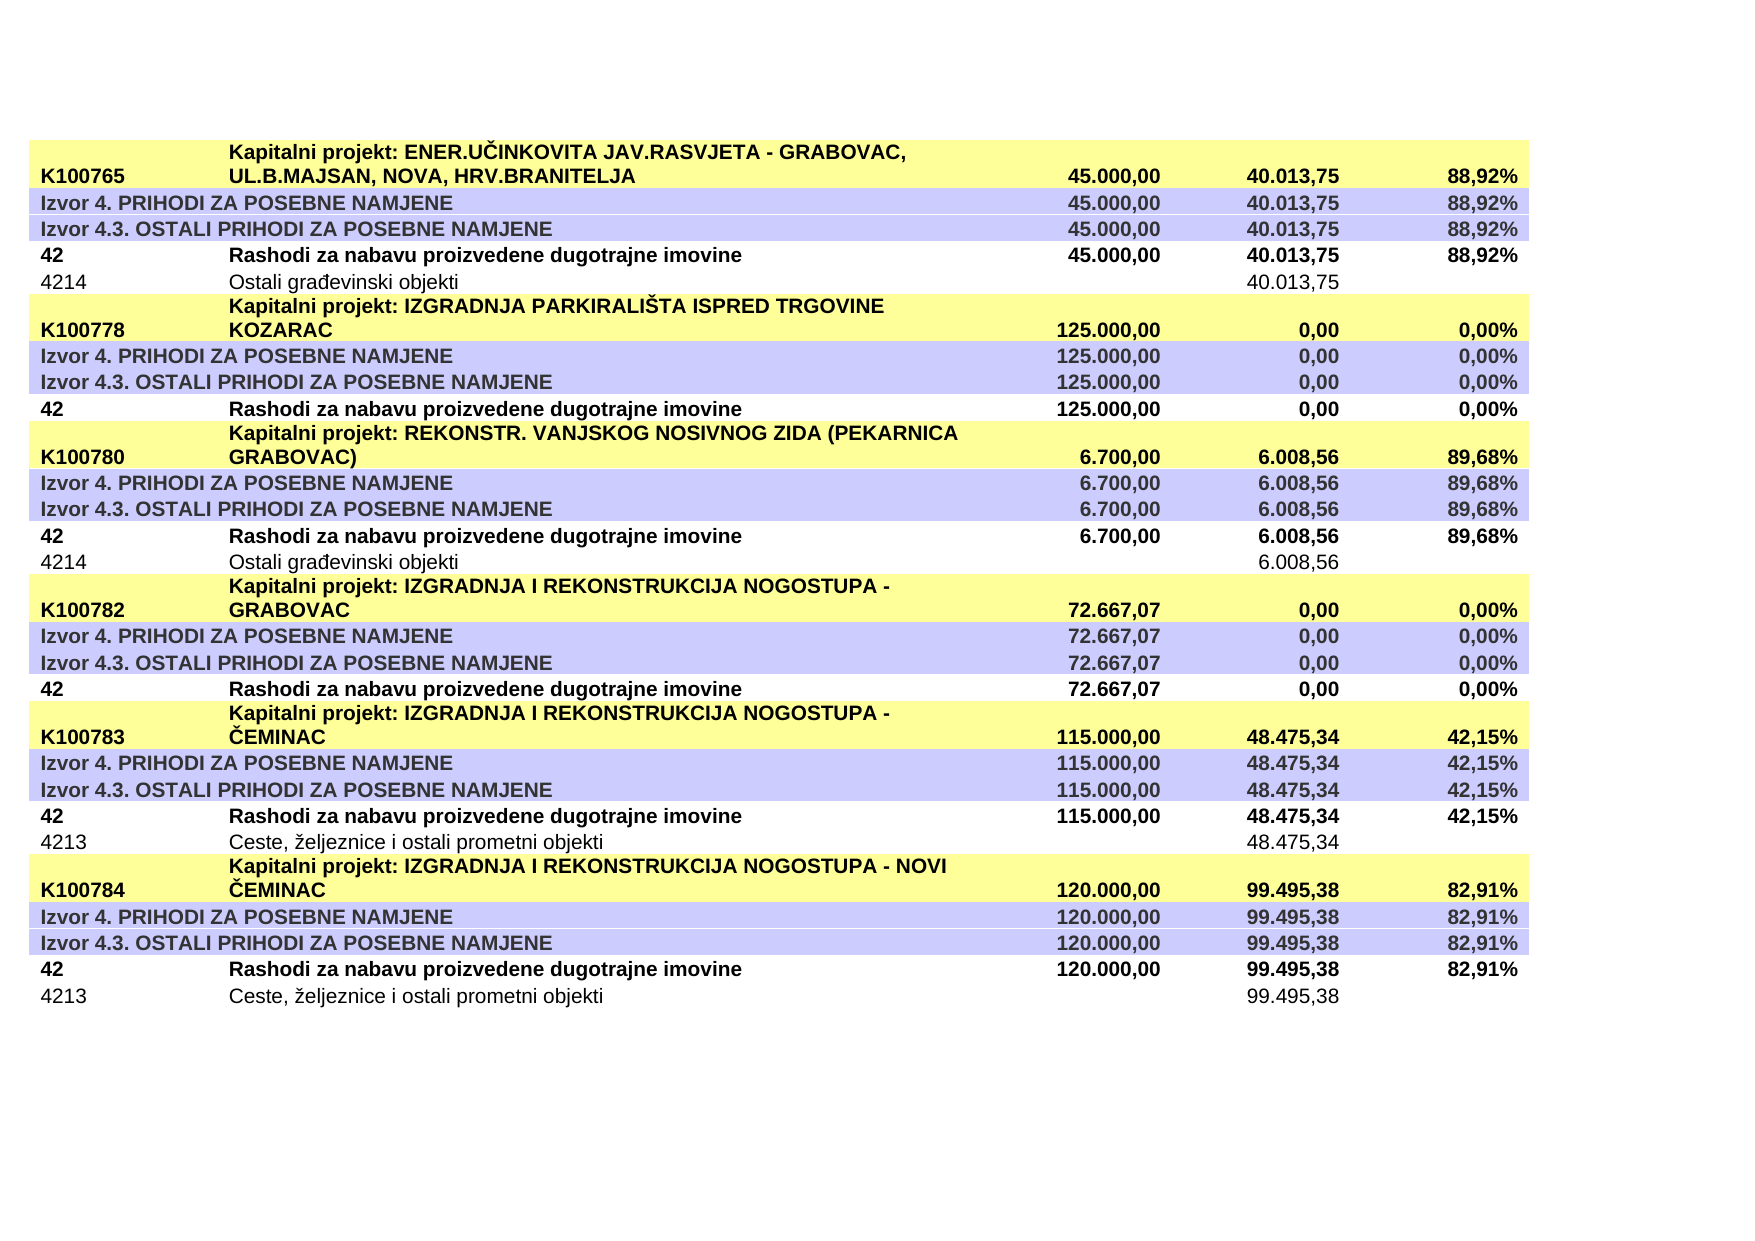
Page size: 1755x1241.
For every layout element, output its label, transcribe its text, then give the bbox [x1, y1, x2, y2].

table_cell 82,91% [1350, 955, 1529, 981]
table_cell [1350, 267, 1529, 293]
table_cell Izvor 4.3. OSTALI PRIHODI ZA POSEBNE NAMJENE [29, 648, 993, 674]
table_cell 0,00% [1350, 648, 1529, 674]
table_cell 42,15% [1350, 749, 1529, 775]
table_cell 6.008,56 [1172, 469, 1350, 495]
table_cell 42 [29, 955, 217, 981]
table_cell K100784 [29, 854, 217, 902]
table_header 45.000,00 [993, 140, 1172, 188]
table_cell Izvor 4.3. OSTALI PRIHODI ZA POSEBNE NAMJENE [29, 775, 993, 801]
table_cell 0,00% [1350, 675, 1529, 701]
table_cell [993, 981, 1172, 1007]
table_cell Izvor 4. PRIHODI ZA POSEBNE NAMJENE [29, 749, 993, 775]
table_cell 42 [29, 675, 217, 701]
table_cell 72.667,07 [993, 648, 1172, 674]
table_cell Rashodi za nabavu proizvedene dugotrajne imovine [217, 521, 993, 547]
table_cell 99.495,38 [1172, 854, 1350, 902]
table_header 40.013,75 [1172, 140, 1350, 188]
table_cell 88,92% [1350, 215, 1529, 241]
table_cell 40.013,75 [1172, 267, 1350, 293]
table_cell Izvor 4. PRIHODI ZA POSEBNE NAMJENE [29, 469, 993, 495]
table_cell Izvor 4. PRIHODI ZA POSEBNE NAMJENE [29, 902, 993, 928]
table_cell 48.475,34 [1172, 775, 1350, 801]
table_cell 88,92% [1350, 188, 1529, 214]
table_cell 6.700,00 [993, 521, 1172, 547]
table_cell [1350, 981, 1529, 1007]
table_cell 82,91% [1350, 929, 1529, 955]
table_cell 42,15% [1350, 701, 1529, 749]
table_cell 4214 [29, 548, 217, 574]
table_cell 99.495,38 [1172, 955, 1350, 981]
table_cell 125.000,00 [993, 368, 1172, 394]
table_cell 42 [29, 801, 217, 828]
table_cell 0,00 [1172, 622, 1350, 648]
table_cell [1350, 828, 1529, 854]
table_cell 120.000,00 [993, 929, 1172, 955]
table_cell 99.495,38 [1172, 929, 1350, 955]
table_cell 125.000,00 [993, 341, 1172, 368]
table_cell 72.667,07 [993, 574, 1172, 622]
table_cell [993, 548, 1172, 574]
table_cell 89,68% [1350, 495, 1529, 521]
table_cell 45.000,00 [993, 188, 1172, 214]
table_cell Ostali građevinski objekti [217, 548, 993, 574]
table_cell 0,00 [1172, 341, 1350, 368]
table_cell Izvor 4.3. OSTALI PRIHODI ZA POSEBNE NAMJENE [29, 368, 993, 394]
table_cell Izvor 4. PRIHODI ZA POSEBNE NAMJENE [29, 188, 993, 214]
table_cell 0,00 [1172, 574, 1350, 622]
table_cell 4213 [29, 828, 217, 854]
table_cell 6.008,56 [1172, 548, 1350, 574]
table_cell 115.000,00 [993, 775, 1172, 801]
table_cell 42 [29, 394, 217, 421]
table_cell 125.000,00 [993, 294, 1172, 341]
table_cell 48.475,34 [1172, 828, 1350, 854]
table_cell 88,92% [1350, 241, 1529, 267]
table_cell 120.000,00 [993, 854, 1172, 902]
table_cell [1350, 548, 1529, 574]
table_cell 40.013,75 [1172, 215, 1350, 241]
table_cell 0,00 [1172, 675, 1350, 701]
table_cell 4214 [29, 267, 217, 293]
table_cell 115.000,00 [993, 749, 1172, 775]
table_cell Ostali građevinski objekti [217, 267, 993, 293]
table_cell K100780 [29, 421, 217, 468]
table_cell 0,00% [1350, 574, 1529, 622]
table_cell Rashodi za nabavu proizvedene dugotrajne imovine [217, 955, 993, 981]
table_cell 0,00% [1350, 622, 1529, 648]
table_cell 99.495,38 [1172, 981, 1350, 1007]
table_cell 42,15% [1350, 775, 1529, 801]
table_cell K100778 [29, 294, 217, 341]
table_cell 82,91% [1350, 854, 1529, 902]
table_cell 48.475,34 [1172, 801, 1350, 828]
table_cell Rashodi za nabavu proizvedene dugotrajne imovine [217, 675, 993, 701]
table_cell 42 [29, 241, 217, 267]
table_cell 6.008,56 [1172, 421, 1350, 468]
table_cell 6.700,00 [993, 469, 1172, 495]
table_header Kapitalni projekt: ENER.UČINKOVITA JAV.RASVJETA - GRABOVAC, UL.B.MAJSAN, NOVA, HRV.BRANITELJA [217, 140, 993, 188]
table_cell Izvor 4. PRIHODI ZA POSEBNE NAMJENE [29, 341, 993, 368]
table_cell Rashodi za nabavu proizvedene dugotrajne imovine [217, 801, 993, 828]
table_cell K100783 [29, 701, 217, 749]
table_cell 72.667,07 [993, 622, 1172, 648]
table_cell Kapitalni projekt: REKONSTR. VANJSKOG NOSIVNOG ZIDA (PEKARNICA GRABOVAC) [217, 421, 993, 468]
table_cell 6.008,56 [1172, 521, 1350, 547]
table_cell 115.000,00 [993, 701, 1172, 749]
table_cell 6.008,56 [1172, 495, 1350, 521]
table_cell Izvor 4. PRIHODI ZA POSEBNE NAMJENE [29, 622, 993, 648]
table_cell 125.000,00 [993, 394, 1172, 421]
table_cell 0,00% [1350, 368, 1529, 394]
table_cell [993, 267, 1172, 293]
table_cell Ceste, željeznice i ostali prometni objekti [217, 828, 993, 854]
table_cell Rashodi za nabavu proizvedene dugotrajne imovine [217, 394, 993, 421]
table_cell 0,00% [1350, 294, 1529, 341]
table_cell 40.013,75 [1172, 188, 1350, 214]
table_cell 45.000,00 [993, 241, 1172, 267]
table_cell Kapitalni projekt: IZGRADNJA PARKIRALIŠTA ISPRED TRGOVINE KOZARAC [217, 294, 993, 341]
table_cell 42 [29, 521, 217, 547]
table_cell 6.700,00 [993, 421, 1172, 468]
table_cell Kapitalni projekt: IZGRADNJA I REKONSTRUKCIJA NOGOSTUPA - NOVI ČEMINAC [217, 854, 993, 902]
table_cell K100782 [29, 574, 217, 622]
table_cell 89,68% [1350, 421, 1529, 468]
table_cell 0,00 [1172, 294, 1350, 341]
table_cell 89,68% [1350, 521, 1529, 547]
table_cell 89,68% [1350, 469, 1529, 495]
table_cell Ceste, željeznice i ostali prometni objekti [217, 981, 993, 1007]
table_cell 0,00% [1350, 341, 1529, 368]
table_header 88,92% [1350, 140, 1529, 188]
table_cell Kapitalni projekt: IZGRADNJA I REKONSTRUKCIJA NOGOSTUPA - GRABOVAC [217, 574, 993, 622]
table_cell 0,00% [1350, 394, 1529, 421]
table_cell Izvor 4.3. OSTALI PRIHODI ZA POSEBNE NAMJENE [29, 929, 993, 955]
table_cell [993, 828, 1172, 854]
table_cell 0,00 [1172, 368, 1350, 394]
table_cell 48.475,34 [1172, 701, 1350, 749]
table_cell Kapitalni projekt: IZGRADNJA I REKONSTRUKCIJA NOGOSTUPA - ČEMINAC [217, 701, 993, 749]
table_cell Izvor 4.3. OSTALI PRIHODI ZA POSEBNE NAMJENE [29, 495, 993, 521]
table_cell 72.667,07 [993, 675, 1172, 701]
table_cell 99.495,38 [1172, 902, 1350, 928]
table_cell 0,00 [1172, 394, 1350, 421]
table_cell Rashodi za nabavu proizvedene dugotrajne imovine [217, 241, 993, 267]
table_cell 48.475,34 [1172, 749, 1350, 775]
table_cell 120.000,00 [993, 902, 1172, 928]
table_cell 0,00 [1172, 648, 1350, 674]
table_cell 82,91% [1350, 902, 1529, 928]
table_cell 45.000,00 [993, 215, 1172, 241]
table_cell Izvor 4.3. OSTALI PRIHODI ZA POSEBNE NAMJENE [29, 215, 993, 241]
table_cell 120.000,00 [993, 955, 1172, 981]
table_cell 6.700,00 [993, 495, 1172, 521]
table_cell 115.000,00 [993, 801, 1172, 828]
table_header K100765 [29, 140, 217, 188]
table_cell 42,15% [1350, 801, 1529, 828]
table_cell 40.013,75 [1172, 241, 1350, 267]
table_cell 4213 [29, 981, 217, 1007]
